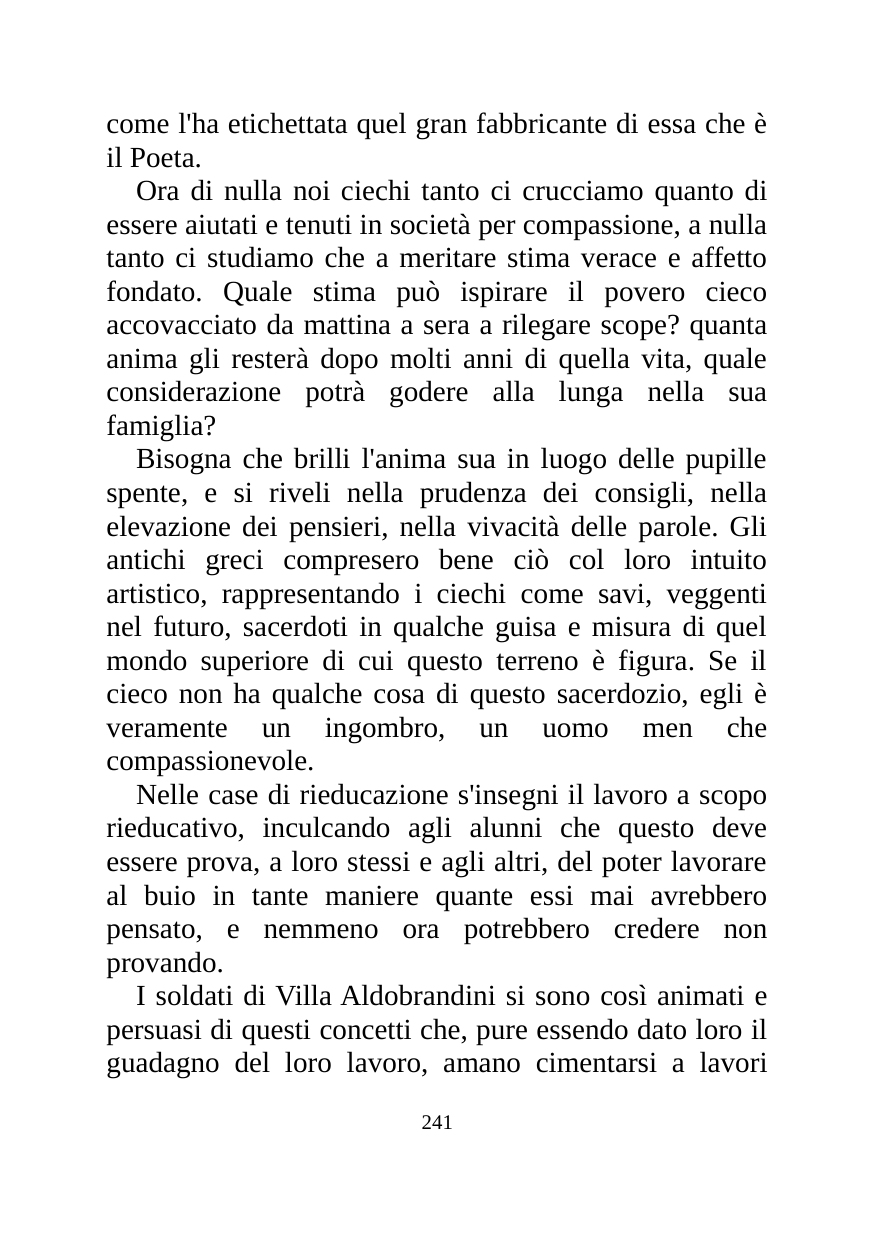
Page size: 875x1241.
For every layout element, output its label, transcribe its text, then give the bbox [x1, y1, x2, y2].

text Ora di nulla noi ciechi tanto ci crucciamo quanto di essere aiutati e tenuti in società per compassione, a nulla tanto ci studiamo che a meritare stima verace e affetto fondato. Quale stima può ispirare il povero cieco accovacciato da mattina a sera a rilegare scope? quanta anima gli resterà dopo molti anni di quella vita, quale considerazione potrà godere alla lunga nella sua famiglia? [106, 173, 768, 442]
text Nelle case di rieducazione s'insegni il lavoro a scopo rieducativo, inculcando agli alunni che questo deve essere prova, a loro stessi e agli altri, del poter lavorare al buio in tante maniere quante essi mai avrebbero pensato, e nemmeno ora potrebbero credere non provando. [106, 777, 768, 978]
text Bisogna che brilli l'anima sua in luogo delle pupille spente, e si riveli nella prudenza dei consigli, nella elevazione dei pensieri, nella vivacità delle parole. Gli antichi greci compresero bene ciò col loro intuito artistico, rappresentando i ciechi come savi, veggenti nel futuro, sacerdoti in qualche guisa e misura di quel mondo superiore di cui questo terreno è figura. Se il cieco non ha qualche cosa di questo sacerdozio, egli è veramente un ingombro, un uomo men che compassionevole. [106, 442, 768, 777]
text I soldati di Villa Aldobrandini si sono così animati e persuasi di questi concetti che, pure essendo dato loro il guadagno del loro lavoro, amano cimentarsi a lavori [106, 978, 768, 1079]
text come l'ha etichettata quel gran fabbricante di essa che è il Poeta. [106, 106, 768, 173]
